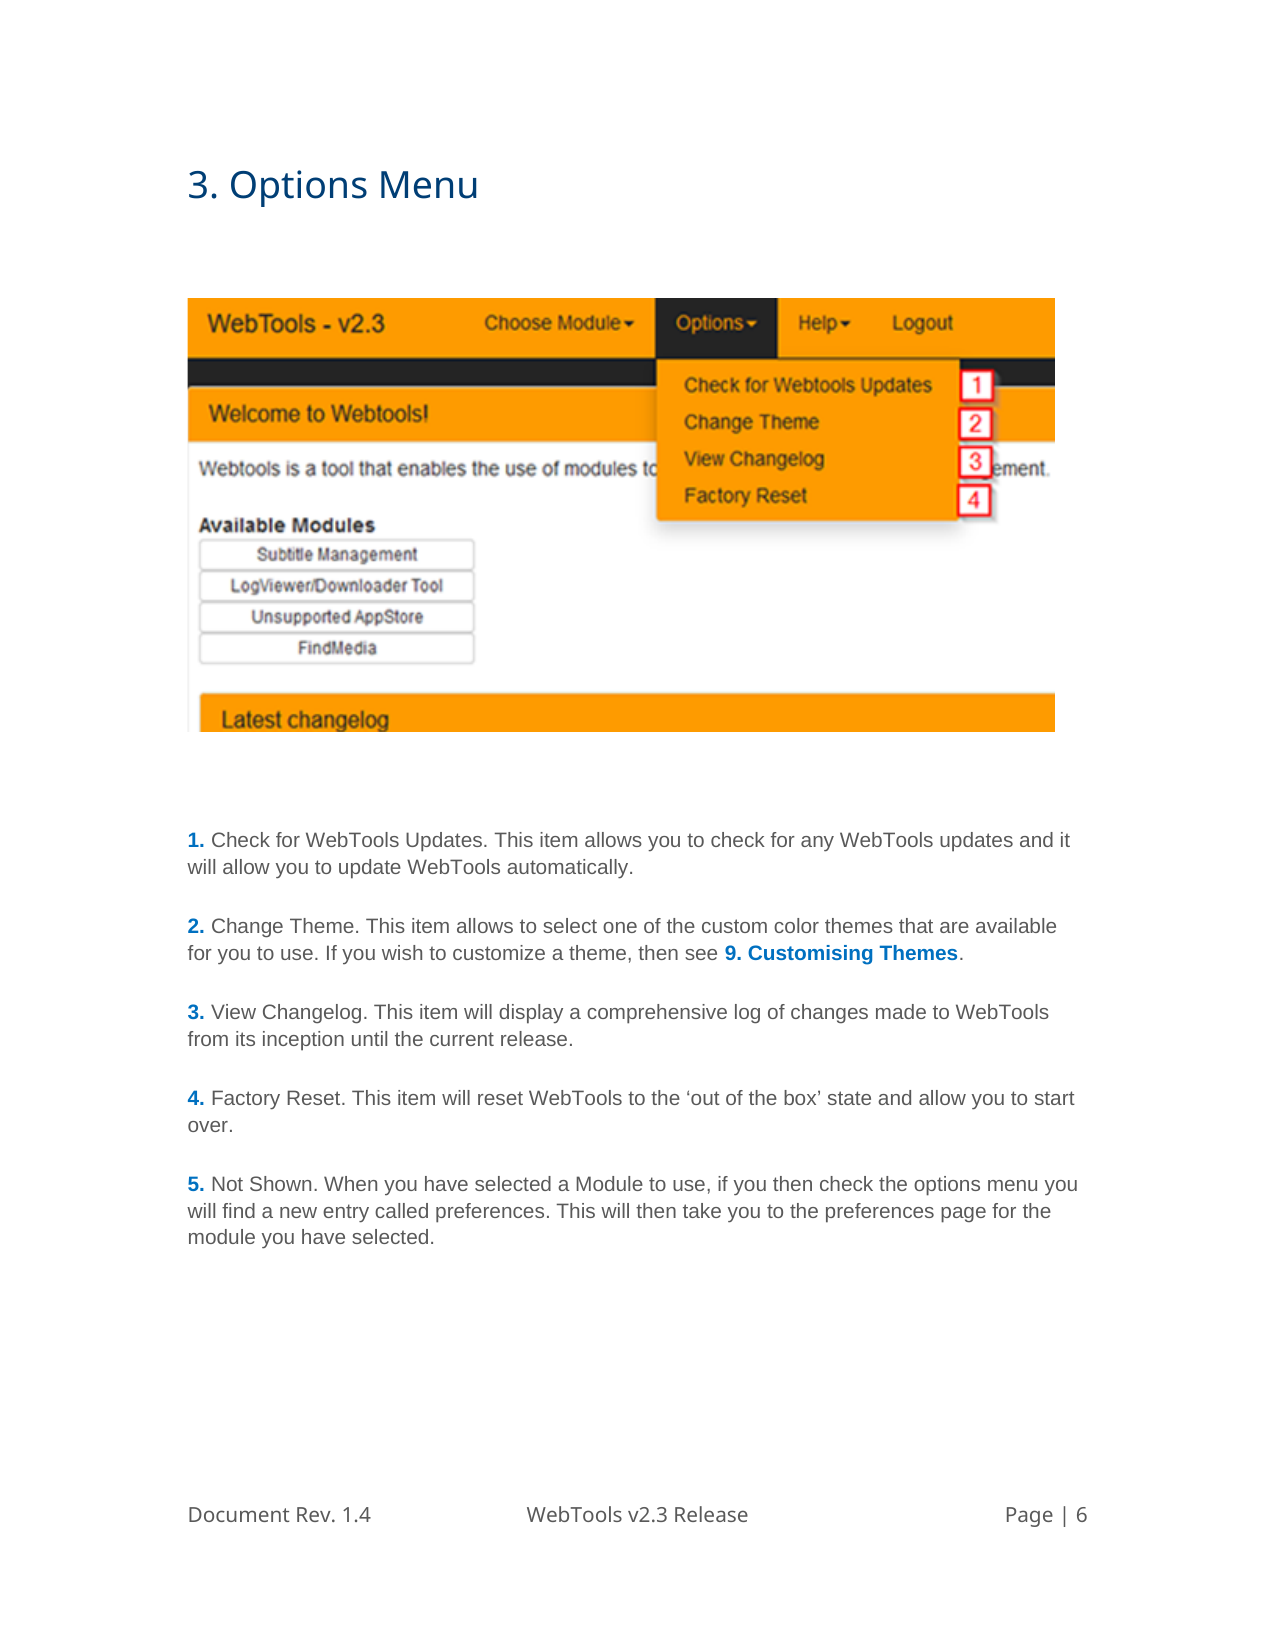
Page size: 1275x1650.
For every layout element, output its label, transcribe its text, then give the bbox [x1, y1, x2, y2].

text 1. Check for WebTools Updates. This item allows you to check for any WebTools updates and it will allow you to update WebTools automatically. [187, 828, 1087, 878]
text 2. Change Theme. This item allows to select one of the custom color themes that are available for you to use. If you wish to customize a theme, then see 9. Customising Themes. [187, 914, 1087, 964]
text 3. View Changelog. This item will display a comprehensive log of changes made to WebTools from its inception until the current release. [187, 1000, 1087, 1051]
subtitle 3. Options Menu [187, 158, 1087, 209]
text 4. Factory Reset. This item will reset WebTools to the ‘out of the box’ state and allow you to start over. [187, 1086, 1087, 1137]
text 5. Not Shown. When you have selected a Module to use, if you then check the options menu you will find a new entry called preferences. This will then take you to the preferences page for the module you have selected. [187, 1172, 1087, 1249]
